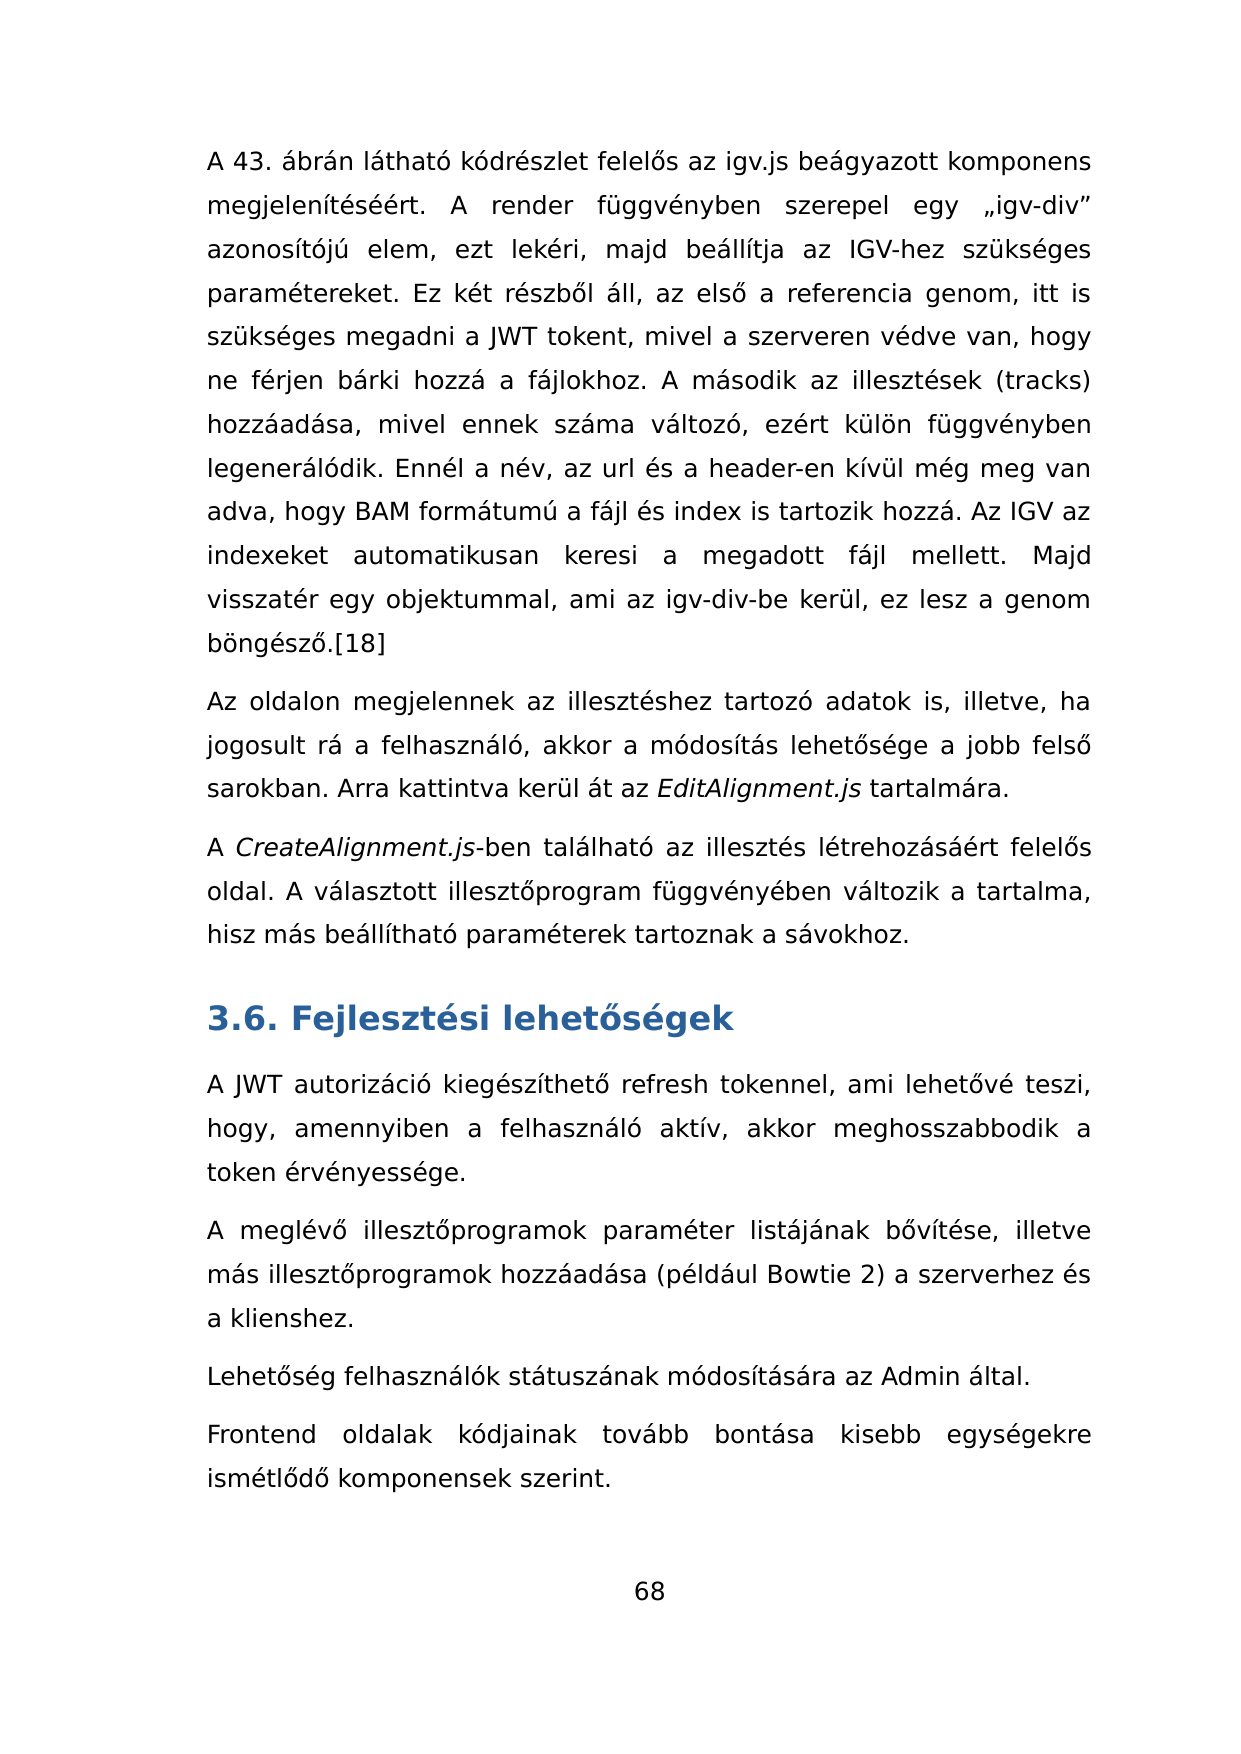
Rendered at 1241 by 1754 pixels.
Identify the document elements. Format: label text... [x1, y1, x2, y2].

text Az oldalon megjelennek az illesztéshez tartozó adatok is, illetve, ha jogosult rá a felhasználó, akkor a módosítás lehetősége a jobb felső sarokban. Arra kattintva kerül át az EditAlignment.js tartalmára. [207, 687, 1093, 804]
text A JWT autorizáció kiegészíthető refresh tokennel, ami lehetővé teszi, hogy, amennyiben a felhasználó aktív, akkor meghosszabbodik a token érvényessége. [207, 1071, 1093, 1187]
text A 43. ábrán látható kódrészlet felelős az igv.js beágyazott komponens megjelenítéséért. A render függvényben szerepel egy „igv-div” azonosítójú elem, ezt lekéri, majd beállítja az IGV-hez szükséges paramétereket. Ez két részből áll, az első a referencia genom, itt is szükséges megadni a JWT tokent, mivel a szerveren védve van, hogy ne férjen bárki hozzá a fájlokhoz. A második az illesztések (tracks) hozzáadása, mivel ennek száma változó, ezért külön függvényben legenerálódik. Ennél a név, az url és a header-en kívül még meg van adva, hogy BAM formátumú a fájl és index is tartozik hozzá. Az IGV az indexeket automatikusan keresi a megadott fájl mellett. Majd visszatér egy objektummal, ami az igv-div-be kerül, ez lesz a genom böngésző.[18] [207, 148, 1093, 658]
text Lehetőség felhasználók státuszának módosítására az Admin által. [207, 1362, 1093, 1392]
text A meglévő illesztőprogramok paraméter listájának bővítése, illetve más illesztőprogramok hozzáadása (például Bowtie 2) a szerverhez és a klienshez. [207, 1217, 1093, 1333]
text Frontend oldalak kódjainak tovább bontása kisebb egységekre ismétlődő komponensek szerint. [207, 1421, 1093, 1494]
subtitle Fejlesztési lehetőségek [207, 1000, 1093, 1039]
text A CreateAlignment.js-ben található az illesztés létrehozásáért felelős oldal. A választott illesztőprogram függvényében változik a tartalma, hisz más beállítható paraméterek tartoznak a sávokhoz. [207, 833, 1093, 950]
